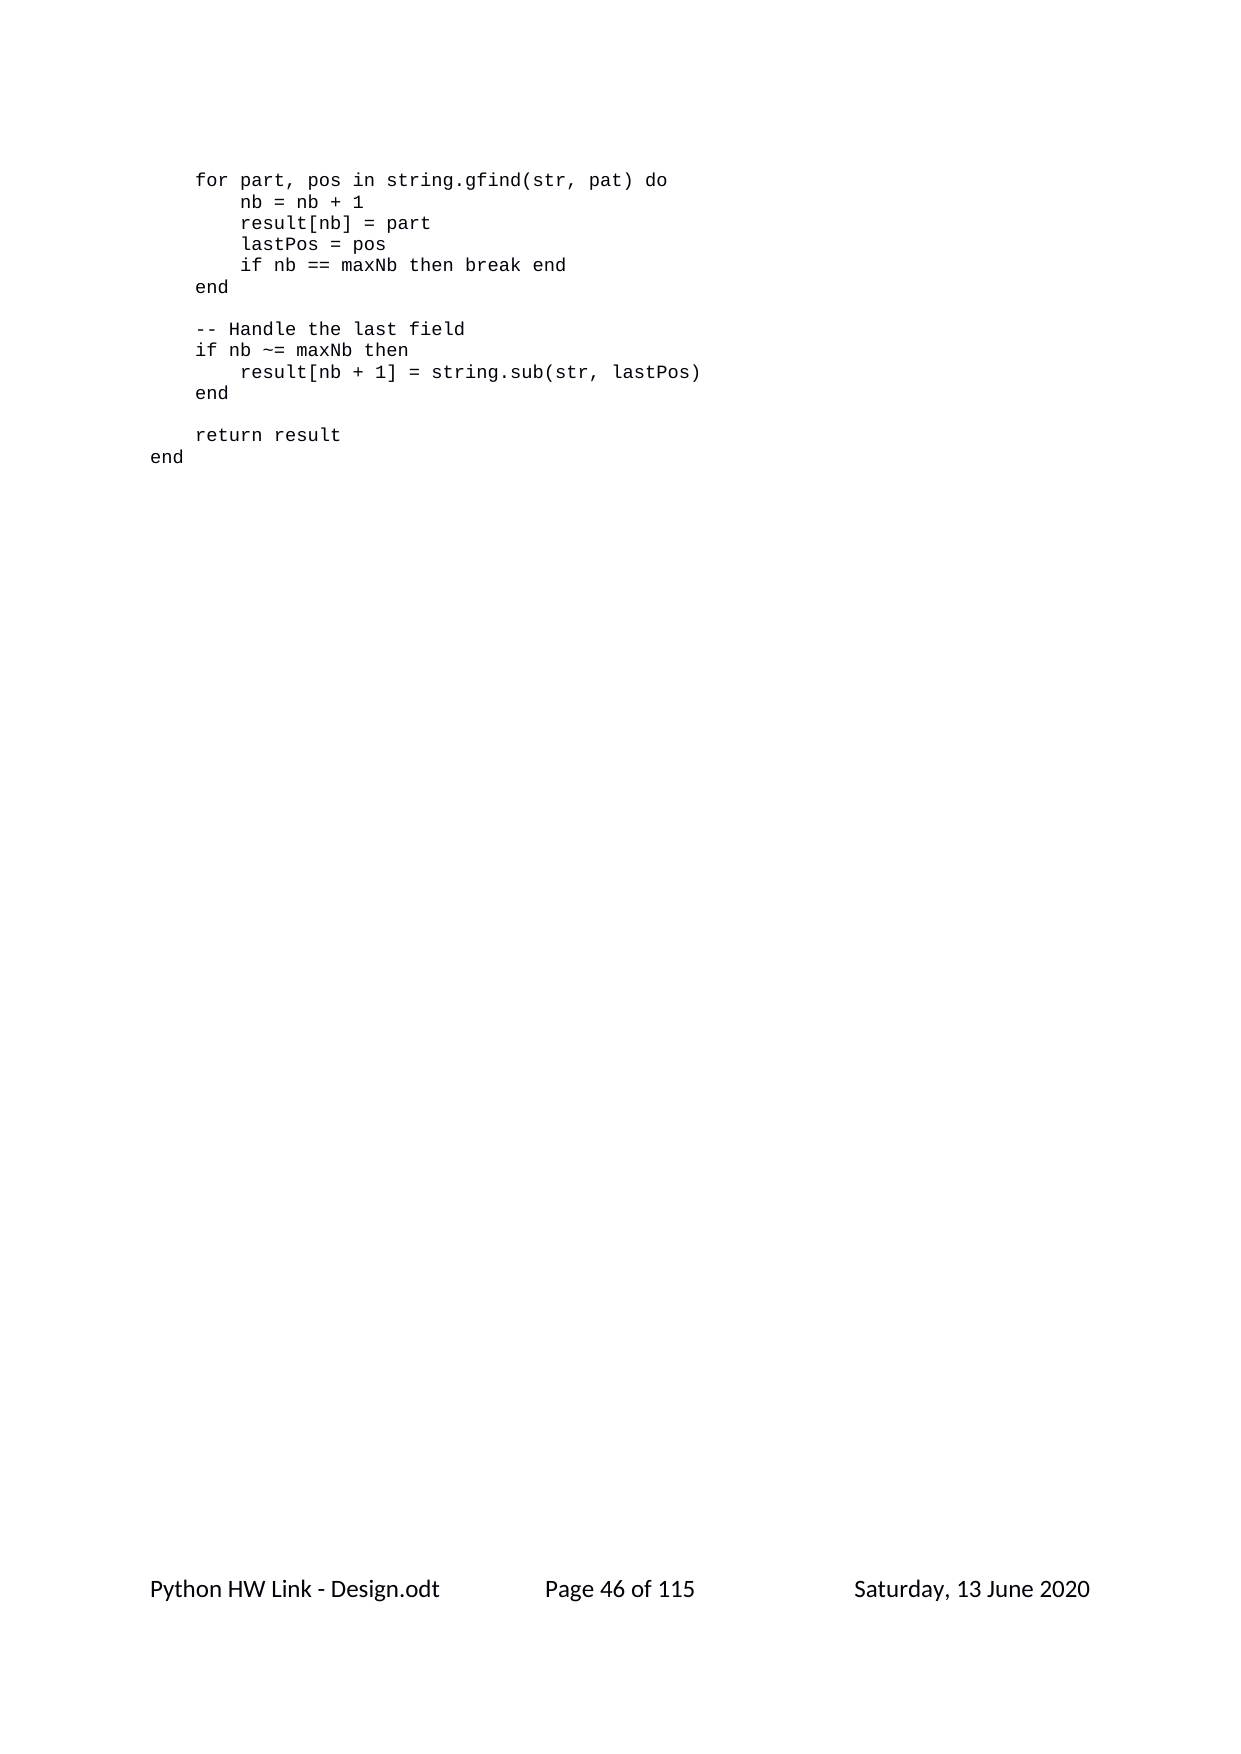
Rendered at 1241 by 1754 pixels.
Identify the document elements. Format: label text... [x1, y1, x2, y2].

text if nb == maxNb then break end [150, 256, 1090, 277]
text end [150, 447, 1090, 469]
text for part, pos in string.gfind(str, pat) do [150, 171, 1090, 192]
text end [150, 384, 1090, 405]
text end [150, 277, 1090, 299]
text if nb ~= maxNb then [150, 341, 1090, 362]
text nb = nb + 1 [150, 192, 1090, 214]
text return result [150, 426, 1090, 447]
text -- Handle the last field [150, 320, 1090, 341]
text result[nb] = part [150, 214, 1090, 235]
text lastPos = pos [150, 235, 1090, 256]
text result[nb + 1] = string.sub(str, lastPos) [150, 362, 1090, 384]
